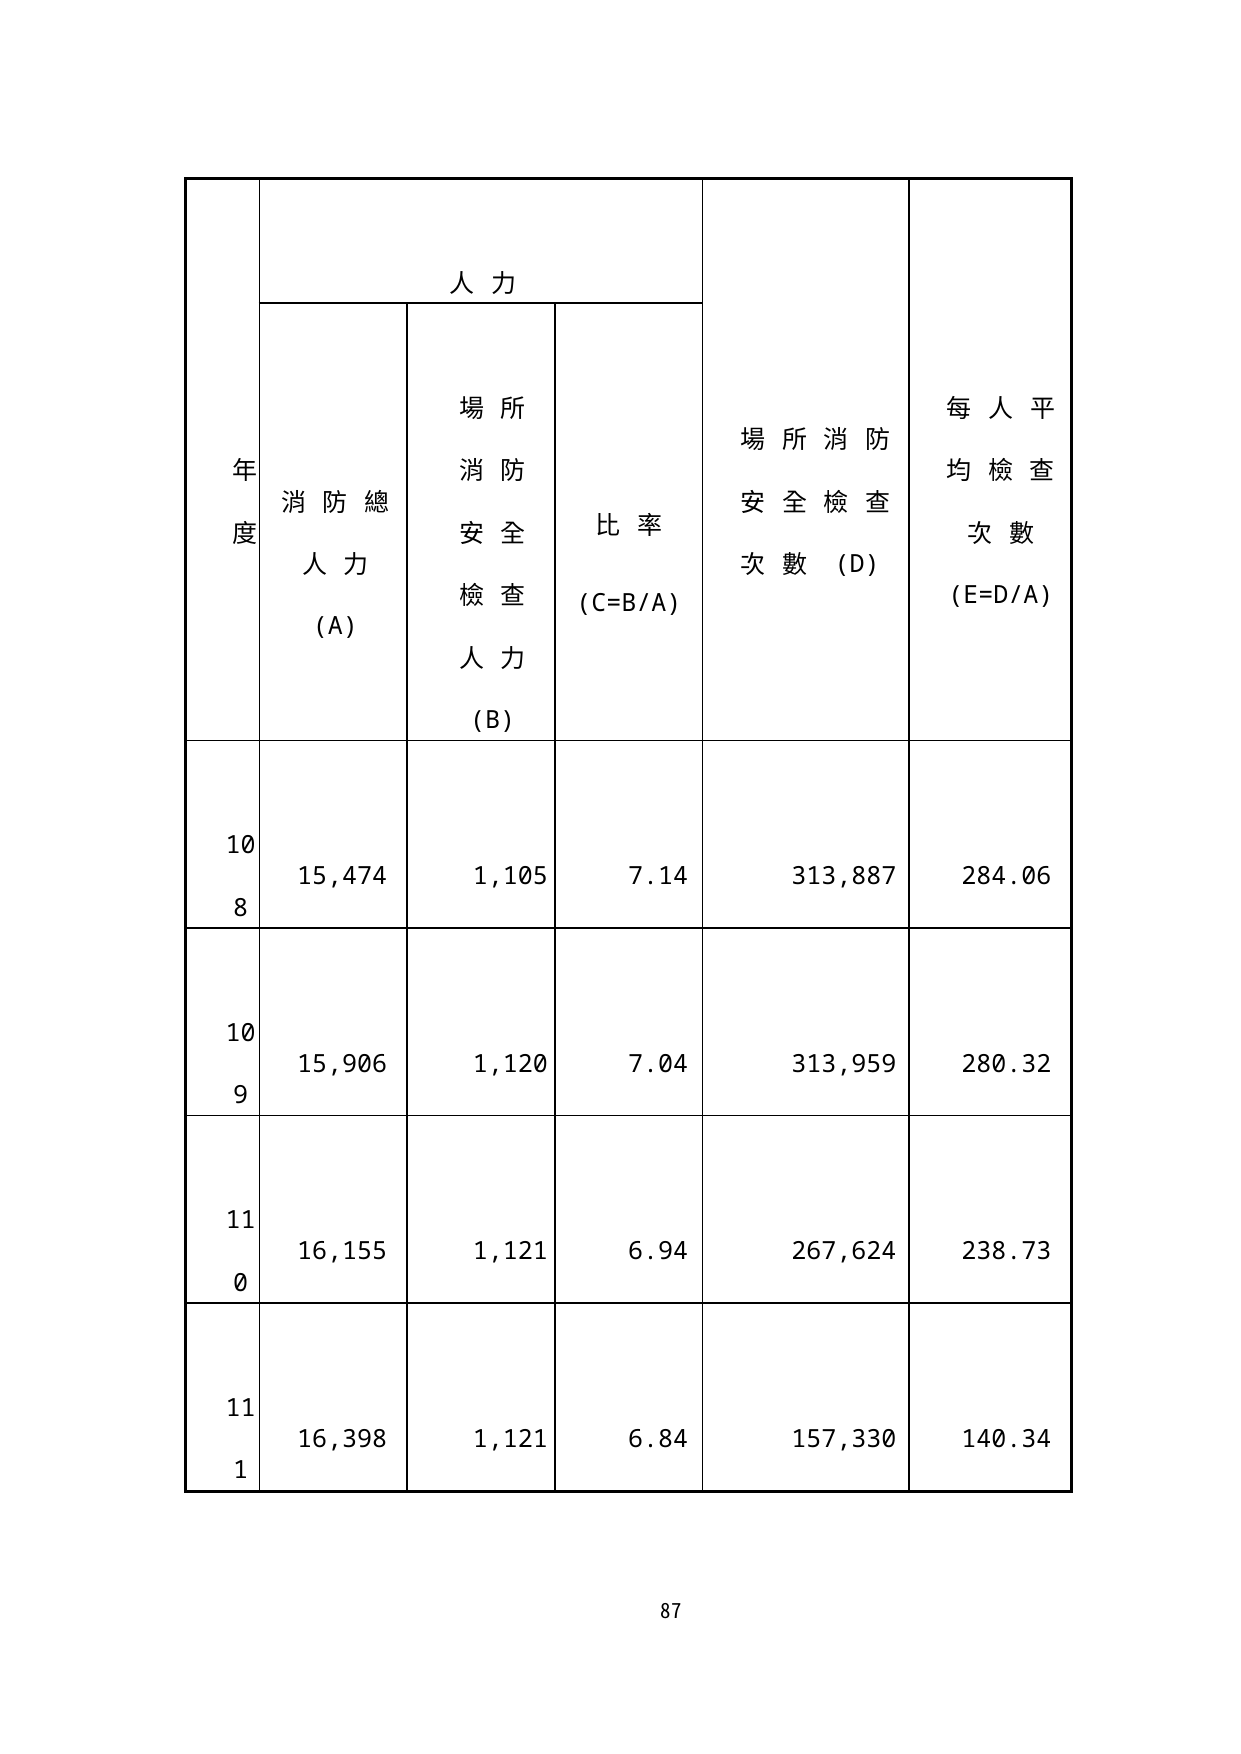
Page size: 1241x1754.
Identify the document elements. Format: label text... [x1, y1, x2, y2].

table_cell 15,474 [260, 741, 406, 927]
table_cell 140.34 [910, 1304, 1070, 1490]
table_cell 7.04 [556, 929, 702, 1115]
table_cell 1,105 [408, 741, 554, 927]
table_cell 313,887 [703, 741, 908, 927]
table_cell 1,121 [408, 1116, 554, 1302]
table_cell 16,155 [260, 1116, 406, 1302]
table_header 每人平均檢查次數(E=D/A) [910, 180, 1070, 740]
table_header 人力 [260, 180, 702, 302]
table_cell 111 [187, 1304, 259, 1490]
table_cell 238.73 [910, 1116, 1070, 1302]
table_cell 7.14 [556, 741, 702, 927]
table_cell 108 [187, 741, 259, 927]
table_cell 109 [187, 929, 259, 1115]
table_cell 比率 (C=B/A) [556, 304, 702, 740]
table_cell 6.84 [556, 1304, 702, 1490]
table_cell 110 [187, 1116, 259, 1302]
table_cell 267,624 [703, 1116, 908, 1302]
table_header 場所消防安全檢查次數(D) [703, 180, 908, 740]
table_cell 消防總人力 (A) [260, 304, 406, 740]
table_cell 6.94 [556, 1116, 702, 1302]
table_cell 1,120 [408, 929, 554, 1115]
table_cell 場所消防安全檢查人力(B) [408, 304, 554, 740]
table_header 年度 [187, 180, 259, 740]
table_cell 1,121 [408, 1304, 554, 1490]
table_cell 313,959 [703, 929, 908, 1115]
table_cell 157,330 [703, 1304, 908, 1490]
table_cell 15,906 [260, 929, 406, 1115]
table_cell 16,398 [260, 1304, 406, 1490]
table_cell 280.32 [910, 929, 1070, 1115]
table_cell 284.06 [910, 741, 1070, 927]
